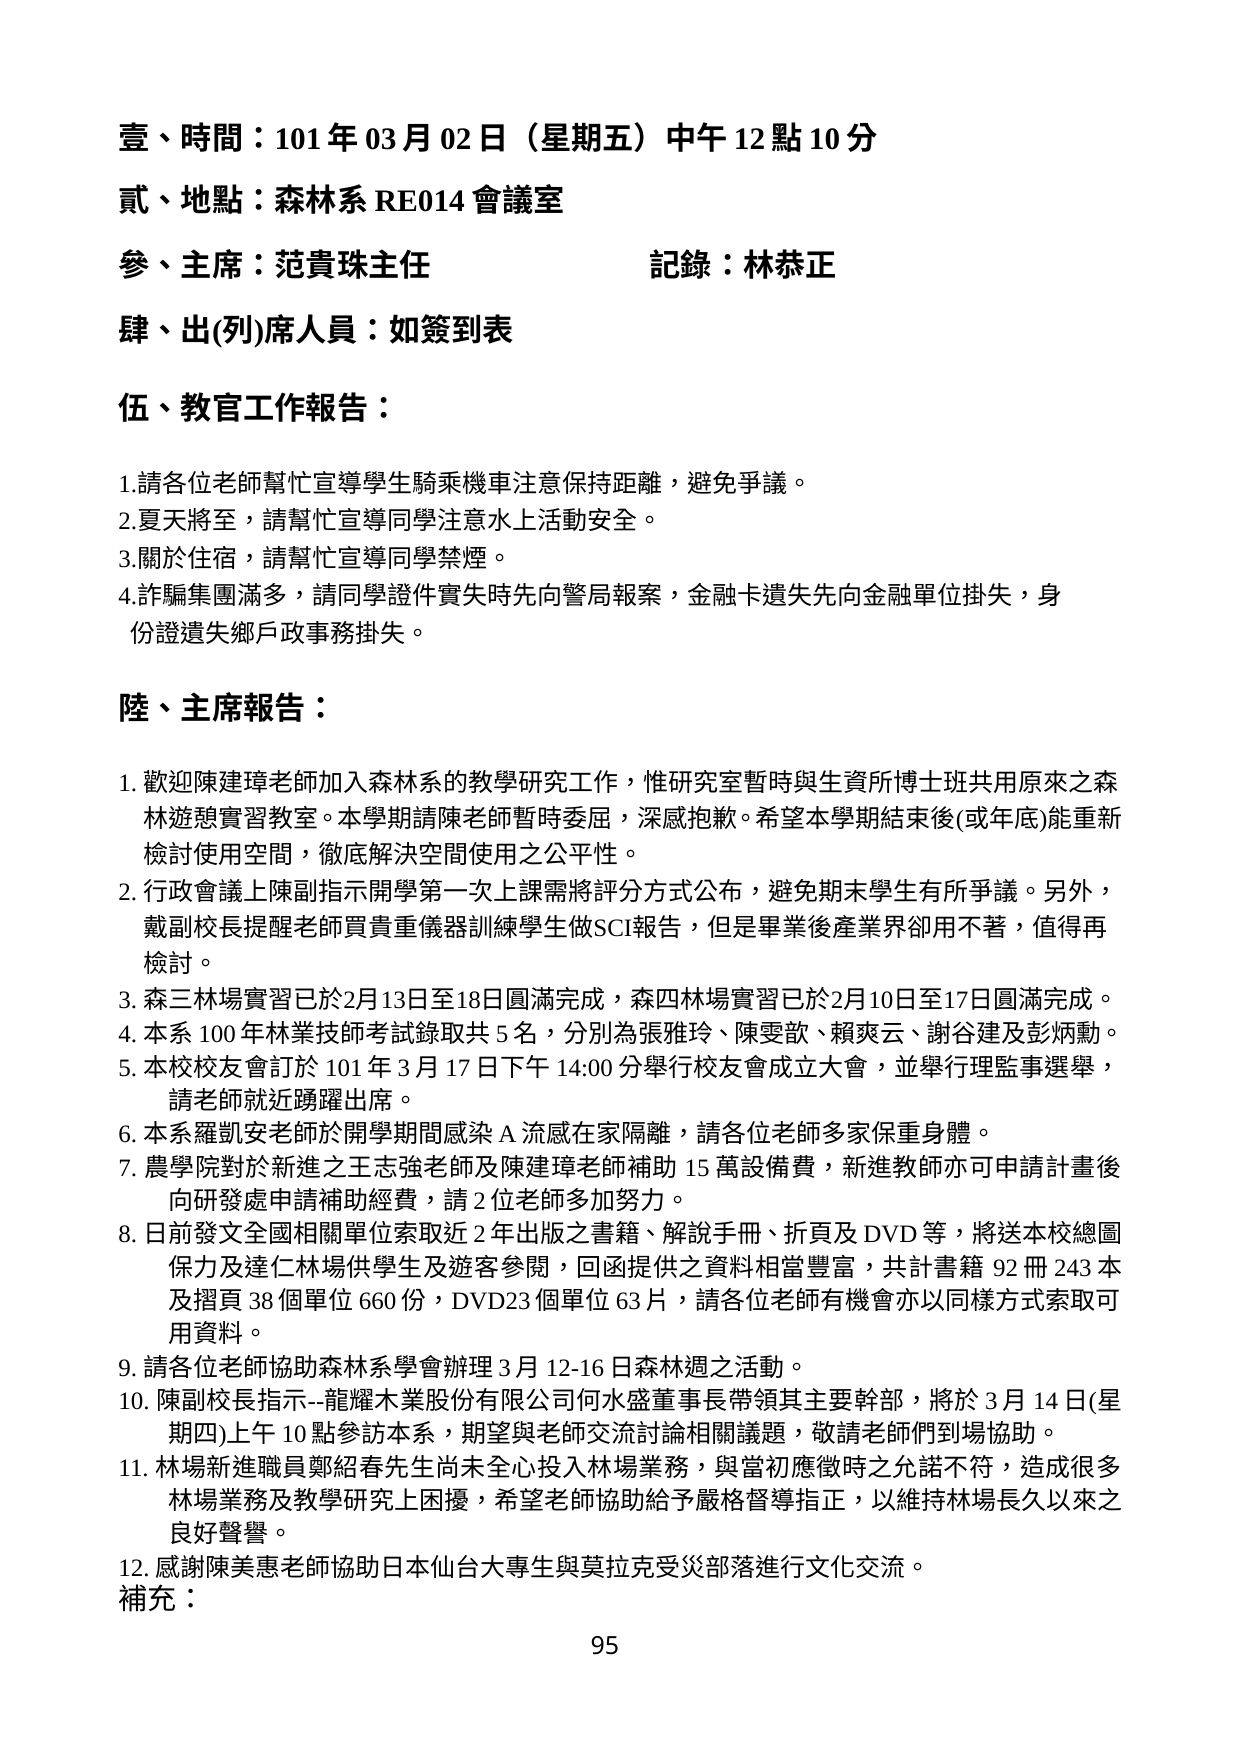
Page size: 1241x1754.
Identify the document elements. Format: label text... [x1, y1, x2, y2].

text 陸、主席報告： [118, 669, 1122, 744]
text 壹、時間：101年03月02日（星期五）中午12點10分 [118, 123, 1122, 156]
text 4. 本系100年林業技師考試錄取共5名，分別為張雅玲、陳雯歆、賴爽云、謝谷建及彭炳勳。 [118, 1016, 1122, 1049]
text 2. 行政會議上陳副指示開學第一次上課需將評分方式公布，避免期末學生有所爭議。另外，戴副校長提醒老師買貴重儀器訓練學生做SCI報告，但是畢業後產業界卻用不著，值得再檢討。 [118, 871, 1122, 980]
text 份證遺失鄉戶政事務掛失。 [118, 612, 1122, 650]
text 1. 歡迎陳建璋老師加入森林系的教學研究工作，惟研究室暫時與生資所博士班共用原來之森林遊憩實習教室。本學期請陳老師暫時委屈，深感抱歉。希望本學期結束後(或年底)能重新檢討使用空間，徹底解決空間使用之公平性。 [118, 762, 1122, 871]
text 3.關於住宿，請幫忙宣導同學禁煙。 [118, 537, 1122, 575]
text 6. 本系羅凱安老師於開學期間感染A流感在家隔離，請各位老師多家保重身體。 [118, 1116, 1122, 1149]
text 5. 本校校友會訂於101年3月17日下午14:00分舉行校友會成立大會，並舉行理監事選舉，請老師就近踴躍出席。 [118, 1049, 1122, 1116]
text 3. 森三林場實習已於2月13日至18日圓滿完成，森四林場實習已於2月10日至17日圓滿完成。 [118, 980, 1122, 1016]
text 肆、出(列)席人員：如簽到表 [118, 304, 1122, 350]
text 10. 陳副校長指示--龍耀木業股份有限公司何水盛董事長帶領其主要幹部，將於3月14日(星期四)上午10點參訪本系，期望與老師交流討論相關議題，敬請老師們到場協助。 [118, 1383, 1122, 1449]
text 4.詐騙集團滿多，請同學證件實失時先向警局報案，金融卡遺失先向金融單位掛失，身 [118, 575, 1122, 612]
text 7. 農學院對於新進之王志強老師及陳建璋老師補助15萬設備費，新進教師亦可申請計畫後向研發處申請補助經費，請2位老師多加努力。 [118, 1149, 1122, 1216]
text 8. 日前發文全國相關單位索取近2年出版之書籍、解說手冊、折頁及DVD等，將送本校總圖、保力及達仁林場供學生及遊客參閱，回函提供之資料相當豐富，共計書籍92冊243本及摺頁38個單位660份，DVD23個單位63片，請各位老師有機會亦以同樣方式索取可用資料。 [118, 1216, 1122, 1349]
text 貳、地點：森林系RE014會議室 [118, 175, 1122, 221]
text 參、主席：范貴珠主任 記錄：林恭正 [118, 239, 1122, 285]
text 12. 感謝陳美惠老師協助日本仙台大專生與莫拉克受災部落進行文化交流。 [118, 1549, 1122, 1583]
text 2.夏天將至，請幫忙宣導同學注意水上活動安全。 [118, 500, 1122, 537]
text 補充： [118, 1583, 1122, 1616]
text 伍、教官工作報告： [118, 369, 1122, 444]
text 11. 林場新進職員鄭紹春先生尚未全心投入林場業務，與當初應徵時之允諾不符，造成很多林場業務及教學研究上困擾，希望老師協助給予嚴格督導指正，以維持林場長久以來之良好聲譽。 [118, 1449, 1122, 1549]
text 9. 請各位老師協助森林系學會辦理3月12-16日森林週之活動。 [118, 1349, 1122, 1383]
text 1.請各位老師幫忙宣導學生騎乘機車注意保持距離，避免爭議。 [118, 462, 1122, 500]
